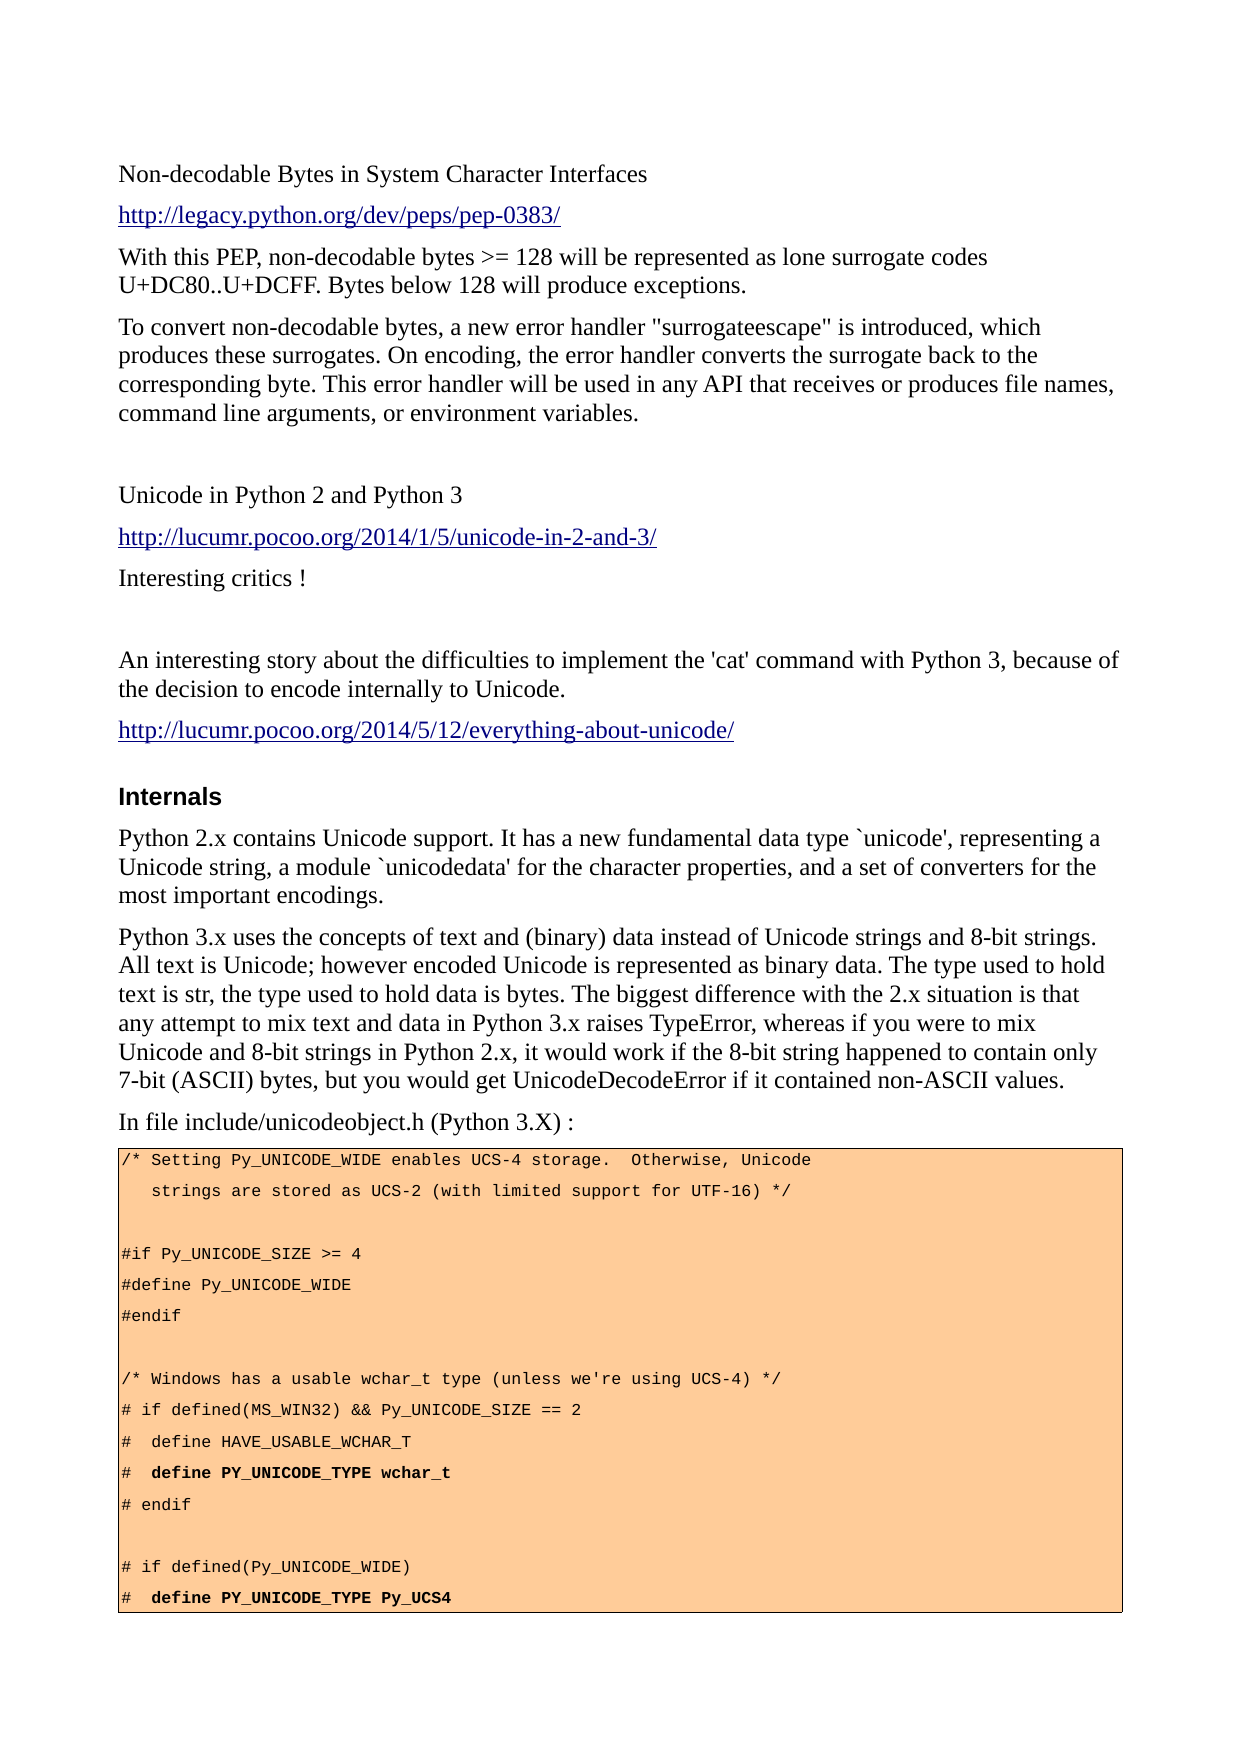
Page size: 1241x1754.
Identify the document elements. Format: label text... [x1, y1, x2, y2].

text http://legacy.python.org/dev/peps/pep-0383/ [118, 201, 1122, 229]
text #if Py_UNICODE_SIZE >= 4 [119, 1242, 1122, 1264]
text http://lucumr.pocoo.org/2014/5/12/everything-about-unicode/ [118, 716, 1122, 744]
text # define PY_UNICODE_TYPE Py_UCS4 [119, 1587, 1122, 1612]
text /* Setting Py_UNICODE_WIDE enables UCS-4 storage. Otherwise, Unicode [119, 1149, 1122, 1170]
text An interesting story about the difficulties to implement the 'cat' command with Python 3, because of the decision to encode internally to Unicode. [118, 646, 1122, 703]
text In file include/unicodeobject.h (Python 3.X) : [118, 1107, 1122, 1136]
text Non-decodable Bytes in System Character Interfaces [118, 159, 1122, 188]
text # if defined(MS_WIN32) && Py_UNICODE_SIZE == 2 [119, 1399, 1122, 1421]
text #endif [119, 1305, 1122, 1327]
text Python 3.x uses the concepts of text and (binary) data instead of Unicode strings and 8-bit strings. All text is Unicode; however encoded Unicode is represented as binary data. The type used to hold text is str, the type used to hold data is bytes. The biggest difference with the 2.x situation is that any attempt to mix text and data in Python 3.x raises TypeError, whereas if you were to mix Unicode and 8-bit strings in Python 2.x, it would work if the 8-bit string happened to contain only 7-bit (ASCII) bytes, but you would get UnicodeDecodeError if it contained non-ASCII values. [118, 922, 1122, 1094]
text # define PY_UNICODE_TYPE wchar_t [119, 1462, 1122, 1483]
text Interesting critics ! [118, 563, 1122, 592]
text strings are stored as UCS-2 (with limited support for UTF-16) */ [119, 1179, 1122, 1201]
text # define HAVE_USABLE_WCHAR_T [119, 1430, 1122, 1452]
text Python 2.x contains Unicode support. It has a new fundamental data type `unicode', representing a Unicode string, a module `unicodedata' for the character properties, and a set of converters for the most important encodings. [118, 823, 1122, 909]
subtitle Internals [118, 782, 1122, 811]
text #define Py_UNICODE_WIDE [119, 1273, 1122, 1295]
text To convert non-decodable bytes, a new error handler "surrogateescape" is introduced, which produces these surrogates. On encoding, the error handler converts the surrogate back to the corresponding byte. This error handler will be used in any API that receives or produces file names, command line arguments, or environment variables. [118, 312, 1122, 427]
text # endif [119, 1493, 1122, 1515]
text http://lucumr.pocoo.org/2014/1/5/unicode-in-2-and-3/ [118, 522, 1122, 551]
text Unicode in Python 2 and Python 3 [118, 481, 1122, 509]
text With this PEP, non-decodable bytes >= 128 will be represented as lone surrogate codes U+DC80..U+DCFF. Bytes below 128 will produce exceptions. [118, 242, 1122, 299]
text # if defined(Py_UNICODE_WIDE) [119, 1556, 1122, 1578]
text /* Windows has a usable wchar_t type (unless we're using UCS-4) */ [119, 1368, 1122, 1389]
